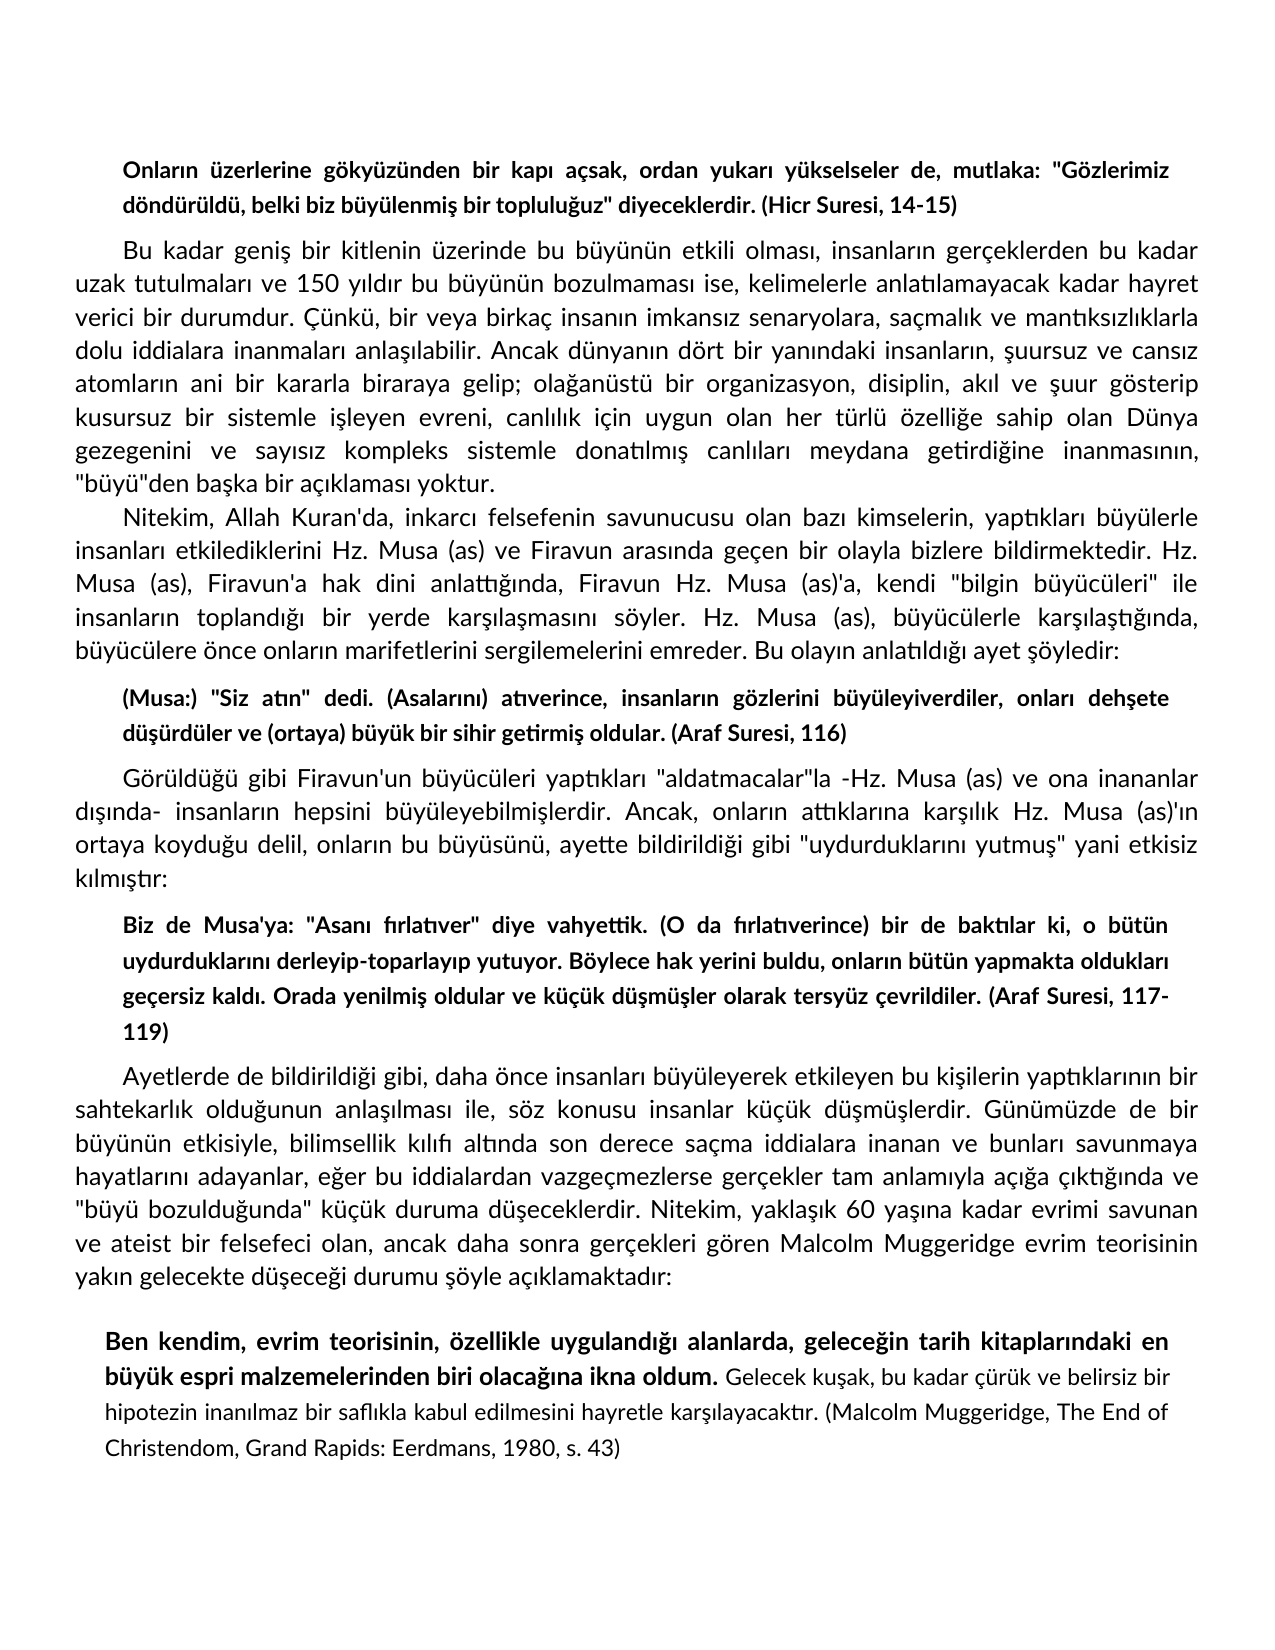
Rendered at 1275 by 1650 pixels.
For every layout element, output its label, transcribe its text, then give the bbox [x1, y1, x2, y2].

text Görüldüğü gibi Firavun'un büyücüleri yaptıkları "aldatmacalar"la -Hz. Musa (as) ve ona inananlar dışında- insanların hepsini büyüleyebilmişlerdir. Ancak, onların attıklarına karşılık Hz. Musa (as)'ın ortaya koyduğu delil, onların bu büyüsünü, ayette bildirildiği gibi "uydurduklarını yutmuş" yani etkisiz kılmıştır: [75, 760, 1200, 894]
text Nitekim, Allah Kuran'da, inkarcı felsefenin savunucusu olan bazı kimselerin, yaptıkları büyülerle insanları etkilediklerini Hz. Musa (as) ve Firavun arasında geçen bir olayla bizlere bildirmektedir. Hz. Musa (as), Firavun'a hak dini anlattığında, Firavun Hz. Musa (as)'a, kendi "bilgin büyücüleri" ile insanların toplandığı bir yerde karşılaşmasını söyler. Hz. Musa (as), büyücülerle karşılaştığında, büyücülere önce onların marifetlerini sergilemelerini emreder. Bu olayın anlatıldığı ayet şöyledir: [75, 499, 1200, 666]
text (Musa:) "Siz atın" dedi. (Asalarını) atıverince, insanların gözlerini büyüleyiverdiler, onları dehşete düşürdüler ve (ortaya) büyük bir sihir getirmiş oldular. (Araf Suresi, 116) [122, 678, 1171, 748]
text Bu kadar geniş bir kitlenin üzerinde bu büyünün etkili olması, insanların gerçeklerden bu kadar uzak tutulmaları ve 150 yıldır bu büyünün bozulmaması ise, kelimelerle anlatılamayacak kadar hayret verici bir durumdur. Çünkü, bir veya birkaç insanın imkansız senaryolara, saçmalık ve mantıksızlıklarla dolu iddialara inanmaları anlaşılabilir. Ancak dünyanın dört bir yanındaki insanların, şuursuz ve cansız atomların ani bir kararla biraraya gelip; olağanüstü bir organizasyon, disiplin, akıl ve şuur gösterip kusursuz bir sistemle işleyen evreni, canlılık için uygun olan her türlü özelliğe sahip olan Dünya gezegenini ve sayısız kompleks sistemle donatılmış canlıları meydana getirdiğine inanmasının, "büyü"den başka bir açıklaması yoktur. [75, 233, 1200, 499]
text Onların üzerlerine gökyüzünden bir kapı açsak, ordan yukarı yükselseler de, mutlaka: "Gözlerimiz döndürüldü, belki biz büyülenmiş bir topluluğuz" diyeceklerdir. (Hicr Suresi, 14-15) [122, 150, 1171, 221]
text Ayetlerde de bildirildiği gibi, daha önce insanları büyüleyerek etkileyen bu kişilerin yaptıklarının bir sahtekarlık olduğunun anlaşılması ile, söz konusu insanlar küçük düşmüşlerdir. Günümüzde de bir büyünün etkisiyle, bilimsellik kılıfı altında son derece saçma iddialara inanan ve bunları savunmaya hayatlarını adayanlar, eğer bu iddialardan vazgeçmezlerse gerçekler tam anlamıyla açığa çıktığında ve "büyü bozulduğunda" küçük duruma düşeceklerdir. Nitekim, yaklaşık 60 yaşına kadar evrimi savunan ve ateist bir felsefeci olan, ancak daha sonra gerçekleri gören Malcolm Muggeridge evrim teorisinin yakın gelecekte düşeceği durumu şöyle açıklamaktadır: [75, 1059, 1200, 1292]
text Biz de Musa'ya: "Asanı fırlatıver" diye vahyettik. (O da fırlatıverince) bir de baktılar ki, o bütün uydurduklarını derleyip-toparlayıp yutuyor. Böylece hak yerini buldu, onların bütün yapmakta oldukları geçersiz kaldı. Orada yenilmiş oldular ve küçük düşmüşler olarak tersyüz çevrildiler. (Araf Suresi, 117-119) [122, 905, 1171, 1047]
text Ben kendim, evrim teorisinin, özellikle uygulandığı alanlarda, geleceğin tarih kitaplarındaki en büyük espri malzemelerinden biri olacağına ikna oldum. Gelecek kuşak, bu kadar çürük ve belirsiz bir hipotezin inanılmaz bir saflıkla kabul edilmesini hayretle karşılayacaktır. (Malcolm Muggeridge, The End of Christendom, Grand Rapids: Eerdmans, 1980, s. 43) [104, 1322, 1171, 1463]
